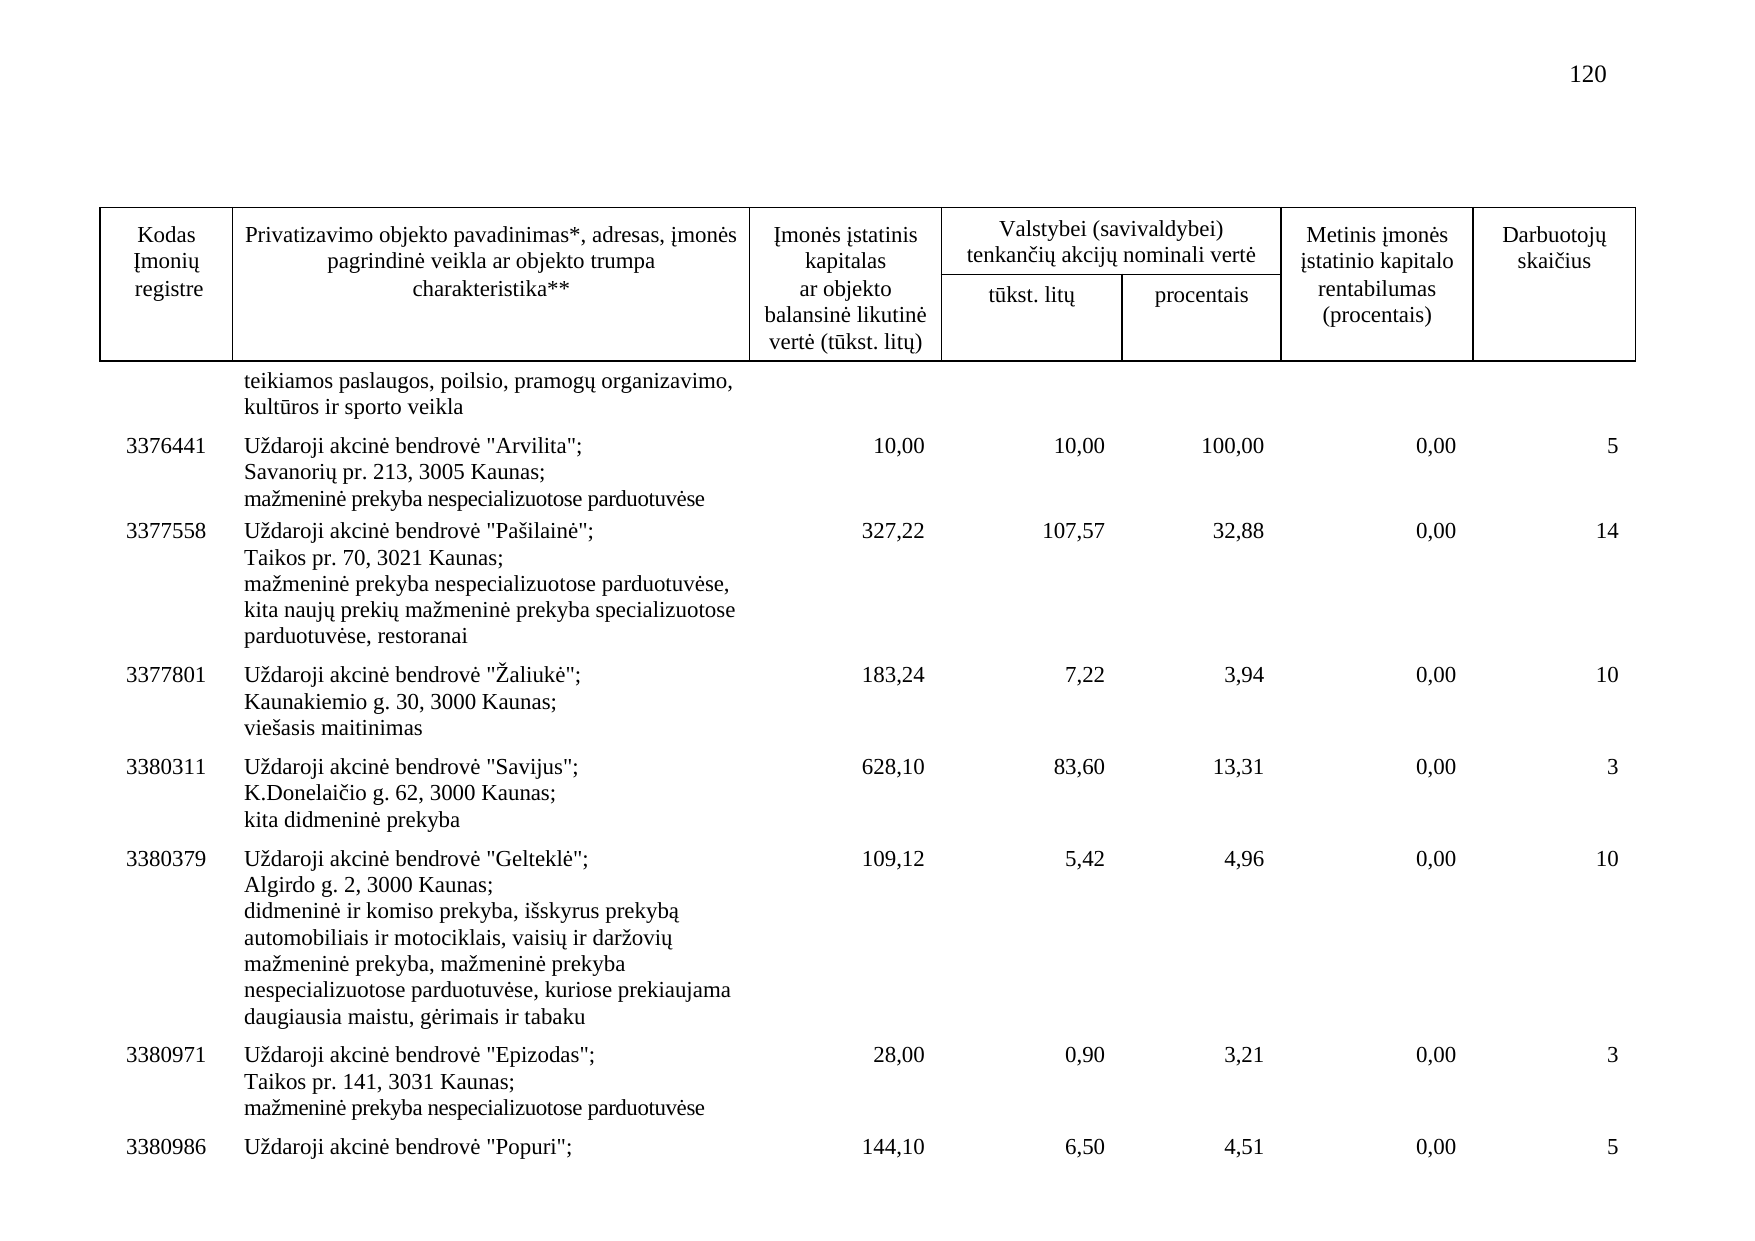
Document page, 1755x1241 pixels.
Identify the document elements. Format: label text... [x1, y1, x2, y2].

table_cell 28,00 [750, 1035, 941, 1127]
table_cell 100,00 [1122, 426, 1281, 511]
table_cell 0,00 [1281, 838, 1473, 1035]
table_cell 5,42 [941, 838, 1122, 1035]
table_cell Uždaroji akcinė bendrovė "Pašilainė"; Taikos pr. 70, 3021 Kaunas; mažmeninė prekyba nespecializuotose parduotuvėse, kita naujų prekių mažmeninė prekyba specializuotose parduotuvėse, restoranai [233, 511, 749, 655]
table_cell 4,96 [1122, 838, 1281, 1035]
table_cell [1474, 274, 1635, 360]
table_cell 10 [1473, 838, 1636, 1035]
table_cell 3,21 [1122, 1035, 1281, 1127]
table_cell rentabilumas (procentais) [1282, 274, 1472, 360]
table_cell 107,57 [941, 511, 1122, 655]
table_cell 0,00 [1281, 655, 1473, 747]
table_cell [750, 362, 941, 426]
table_cell Uždaroji akcinė bendrovė "Gelteklė"; Algirdo g. 2, 3000 Kaunas; didmeninė ir komiso prekyba, išskyrus prekybą automobiliais ir motociklais, vaisių ir daržovių mažmeninė prekyba, mažmeninė prekyba nespecializuotose parduotuvėse, kuriose prekiaujama daugiausia maistu, gėrimais ir tabaku [233, 838, 749, 1035]
table_cell 10,00 [750, 426, 941, 511]
table_cell 14 [1473, 511, 1636, 655]
table_cell [941, 362, 1122, 426]
table_cell Uždaroji akcinė bendrovė "Arvilita"; Savanorių pr. 213, 3005 Kaunas; mažmeninė prekyba nespecializuotose parduotuvėse [233, 426, 749, 511]
table_cell [100, 362, 233, 426]
table_cell procentais [1123, 275, 1280, 360]
table_cell 3377558 [100, 511, 233, 655]
table_cell [1473, 362, 1636, 426]
table_cell 10 [1473, 655, 1636, 747]
table_cell 144,10 [750, 1127, 941, 1166]
table_header Įmonės įstatinis kapitalas [750, 208, 941, 273]
table_cell 109,12 [750, 838, 941, 1035]
table_cell Uždaroji akcinė bendrovė "Savijus"; K.Donelaičio g. 62, 3000 Kaunas; kita didmeninė prekyba [233, 747, 749, 838]
table_cell 13,31 [1122, 747, 1281, 838]
table_cell Uždaroji akcinė bendrovė "Epizodas"; Taikos pr. 141, 3031 Kaunas; mažmeninė prekyba nespecializuotose parduotuvėse [233, 1035, 749, 1127]
table_cell [1281, 362, 1473, 426]
table_cell 5 [1473, 426, 1636, 511]
table_cell 3 [1473, 747, 1636, 838]
table_cell registre [101, 274, 232, 360]
table_cell 7,22 [941, 655, 1122, 747]
table_cell 0,90 [941, 1035, 1122, 1127]
table_cell 83,60 [941, 747, 1122, 838]
table_cell ar objekto balansinė likutinė vertė (tūkst. litų) [750, 274, 941, 360]
table_cell 0,00 [1281, 426, 1473, 511]
table_cell charakteristika** [233, 274, 749, 360]
table_cell 183,24 [750, 655, 941, 747]
table_cell 6,50 [941, 1127, 1122, 1166]
table_cell 4,51 [1122, 1127, 1281, 1166]
table_cell 3380986 [100, 1127, 233, 1166]
table_cell 0,00 [1281, 1035, 1473, 1127]
table_cell 0,00 [1281, 1127, 1473, 1166]
table_cell 3380971 [100, 1035, 233, 1127]
table_cell 3376441 [100, 426, 233, 511]
table_cell 3377801 [100, 655, 233, 747]
table_header Darbuotojų skaičius [1474, 208, 1635, 273]
table_cell 3 [1473, 1035, 1636, 1127]
table_cell Uždaroji akcinė bendrovė "Popuri"; [233, 1127, 749, 1166]
table_cell tūkst. litų [942, 275, 1121, 360]
table_cell 0,00 [1281, 747, 1473, 838]
table_header Metinis įmonės įstatinio kapitalo [1282, 208, 1472, 273]
table_cell 0,00 [1281, 511, 1473, 655]
table_cell 3380311 [100, 747, 233, 838]
table_cell 327,22 [750, 511, 941, 655]
table_cell 5 [1473, 1127, 1636, 1166]
table_cell 3,94 [1122, 655, 1281, 747]
table_cell [1122, 362, 1281, 426]
table_header Kodas Įmonių [101, 208, 232, 273]
table_header Privatizavimo objekto pavadinimas*, adresas, įmonės pagrindinė veikla ar objekto trumpa [233, 208, 749, 273]
table_cell Uždaroji akcinė bendrovė "Žaliukė"; Kaunakiemio g. 30, 3000 Kaunas; viešasis maitinimas [233, 655, 749, 747]
table_cell teikiamos paslaugos, poilsio, pramogų organizavimo, kultūros ir sporto veikla [233, 362, 749, 426]
table_cell 32,88 [1122, 511, 1281, 655]
table_cell 628,10 [750, 747, 941, 838]
table_cell 3380379 [100, 838, 233, 1035]
table_header Valstybei (savivaldybei) tenkančių akcijų nominali vertė [942, 208, 1280, 273]
table_cell 10,00 [941, 426, 1122, 511]
